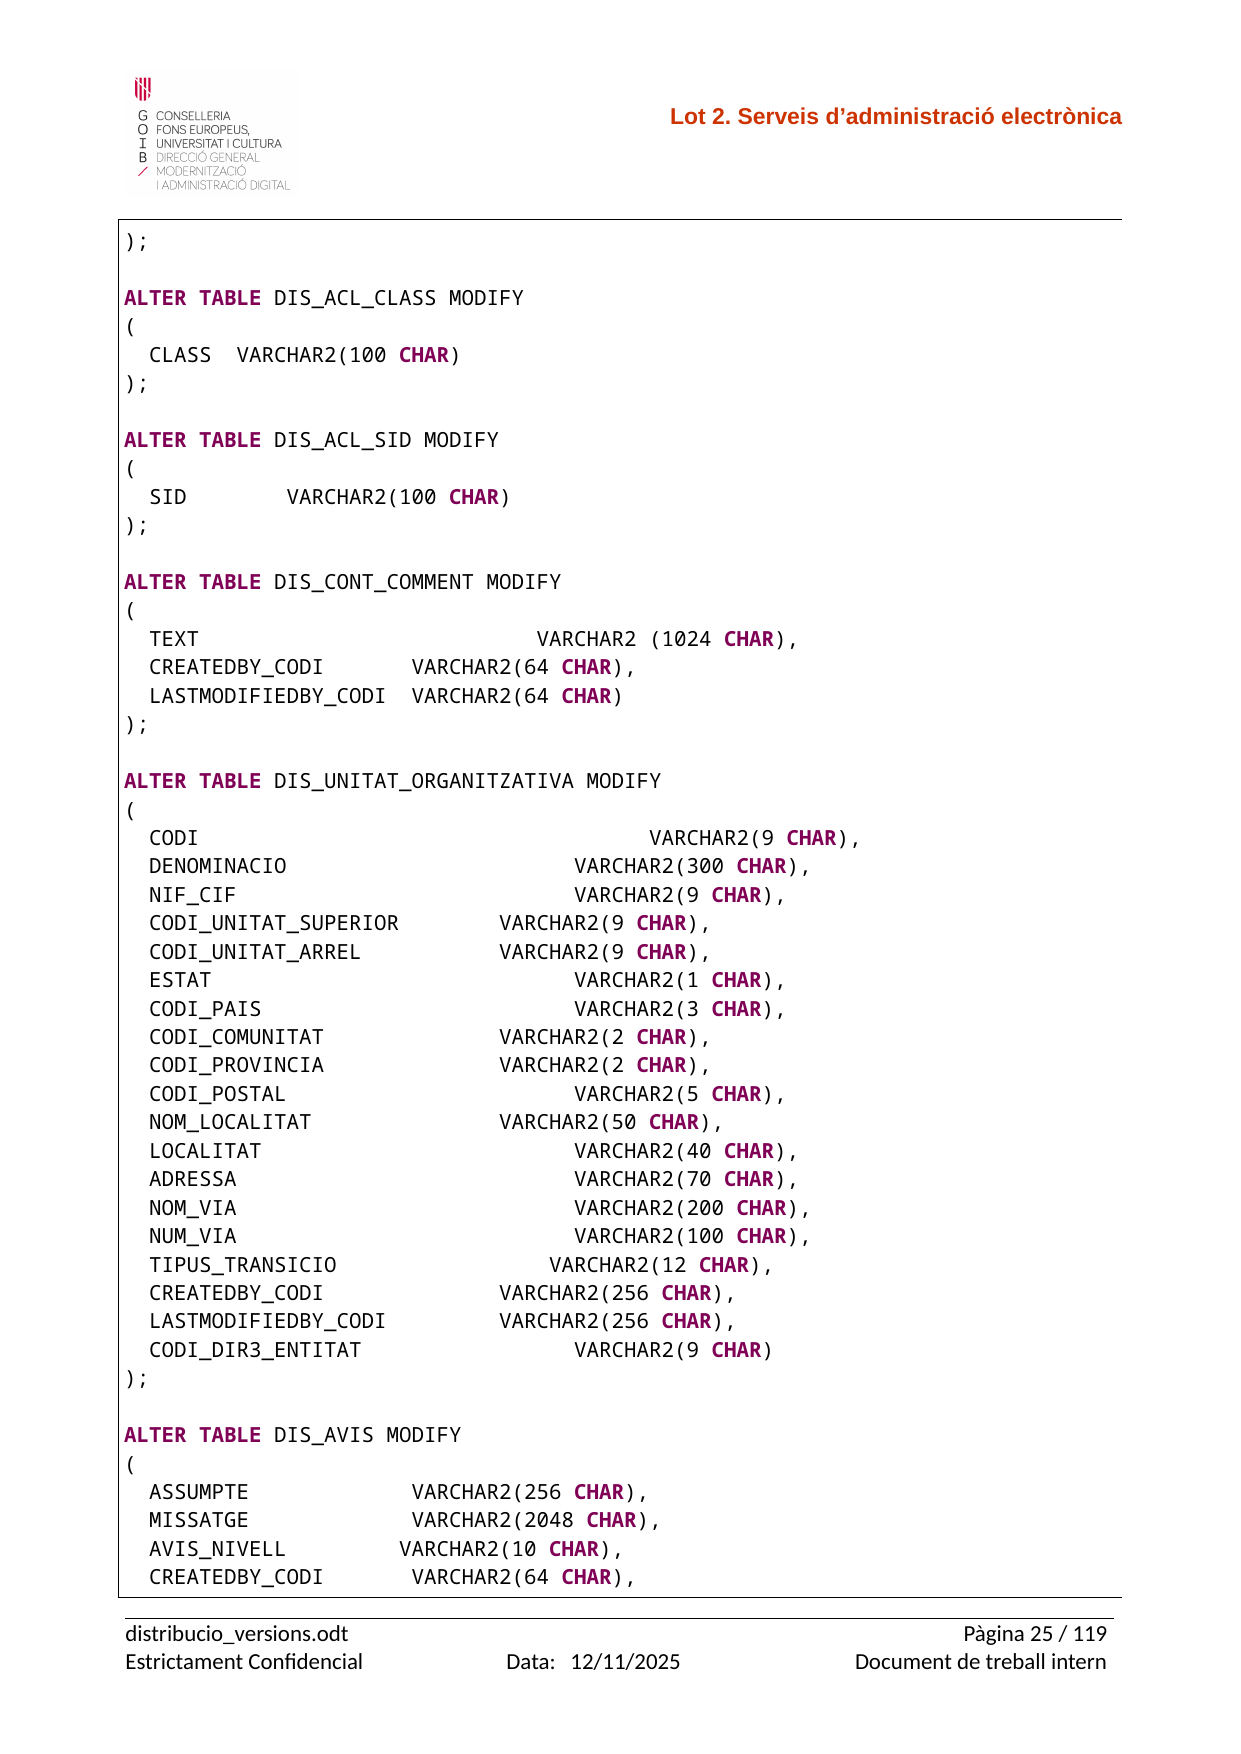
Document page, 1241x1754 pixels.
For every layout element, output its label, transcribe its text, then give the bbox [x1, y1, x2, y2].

table_header ); ALTER TABLE DIS_ACL_CLASS MODIFY ( CLASS VARCHAR2(100 CHAR) ); ALTER TABLE DIS_ACL_SID MODIFY ( SID VARCHAR2(100 CHAR) ); ALTER TABLE DIS_CONT_COMMENT MODIFY ( TEXT VARCHAR2 (1024 CHAR), CREATEDBY_CODI VARCHAR2(64 CHAR), LASTMODIFIEDBY_CODI VARCHAR2(64 CHAR) ); ALTER TABLE DIS_UNITAT_ORGANITZATIVA MODIFY ( CODI VARCHAR2(9 CHAR), DENOMINACIO VARCHAR2(300 CHAR), NIF_CIF VARCHAR2(9 CHAR), CODI_UNITAT_SUPERIOR VARCHAR2(9 CHAR), CODI_UNITAT_ARREL VARCHAR2(9 CHAR), ESTAT VARCHAR2(1 CHAR), CODI_PAIS VARCHAR2(3 CHAR), CODI_COMUNITAT VARCHAR2(2 CHAR), CODI_PROVINCIA VARCHAR2(2 CHAR), CODI_POSTAL VARCHAR2(5 CHAR), NOM_LOCALITAT VARCHAR2(50 CHAR), LOCALITAT VARCHAR2(40 CHAR), ADRESSA VARCHAR2(70 CHAR), NOM_VIA VARCHAR2(200 CHAR), NUM_VIA VARCHAR2(100 CHAR), TIPUS_TRANSICIO VARCHAR2(12 CHAR), CREATEDBY_CODI VARCHAR2(256 CHAR), LASTMODIFIEDBY_CODI VARCHAR2(256 CHAR), CODI_DIR3_ENTITAT VARCHAR2(9 CHAR) ); ALTER TABLE DIS_AVIS MODIFY ( ASSUMPTE VARCHAR2(256 CHAR), MISSATGE VARCHAR2(2048 CHAR), AVIS_NIVELL VARCHAR2(10 CHAR), CREATEDBY_CODI VARCHAR2(64 CHAR), [119, 220, 1122, 1597]
picture [126, 70, 299, 197]
